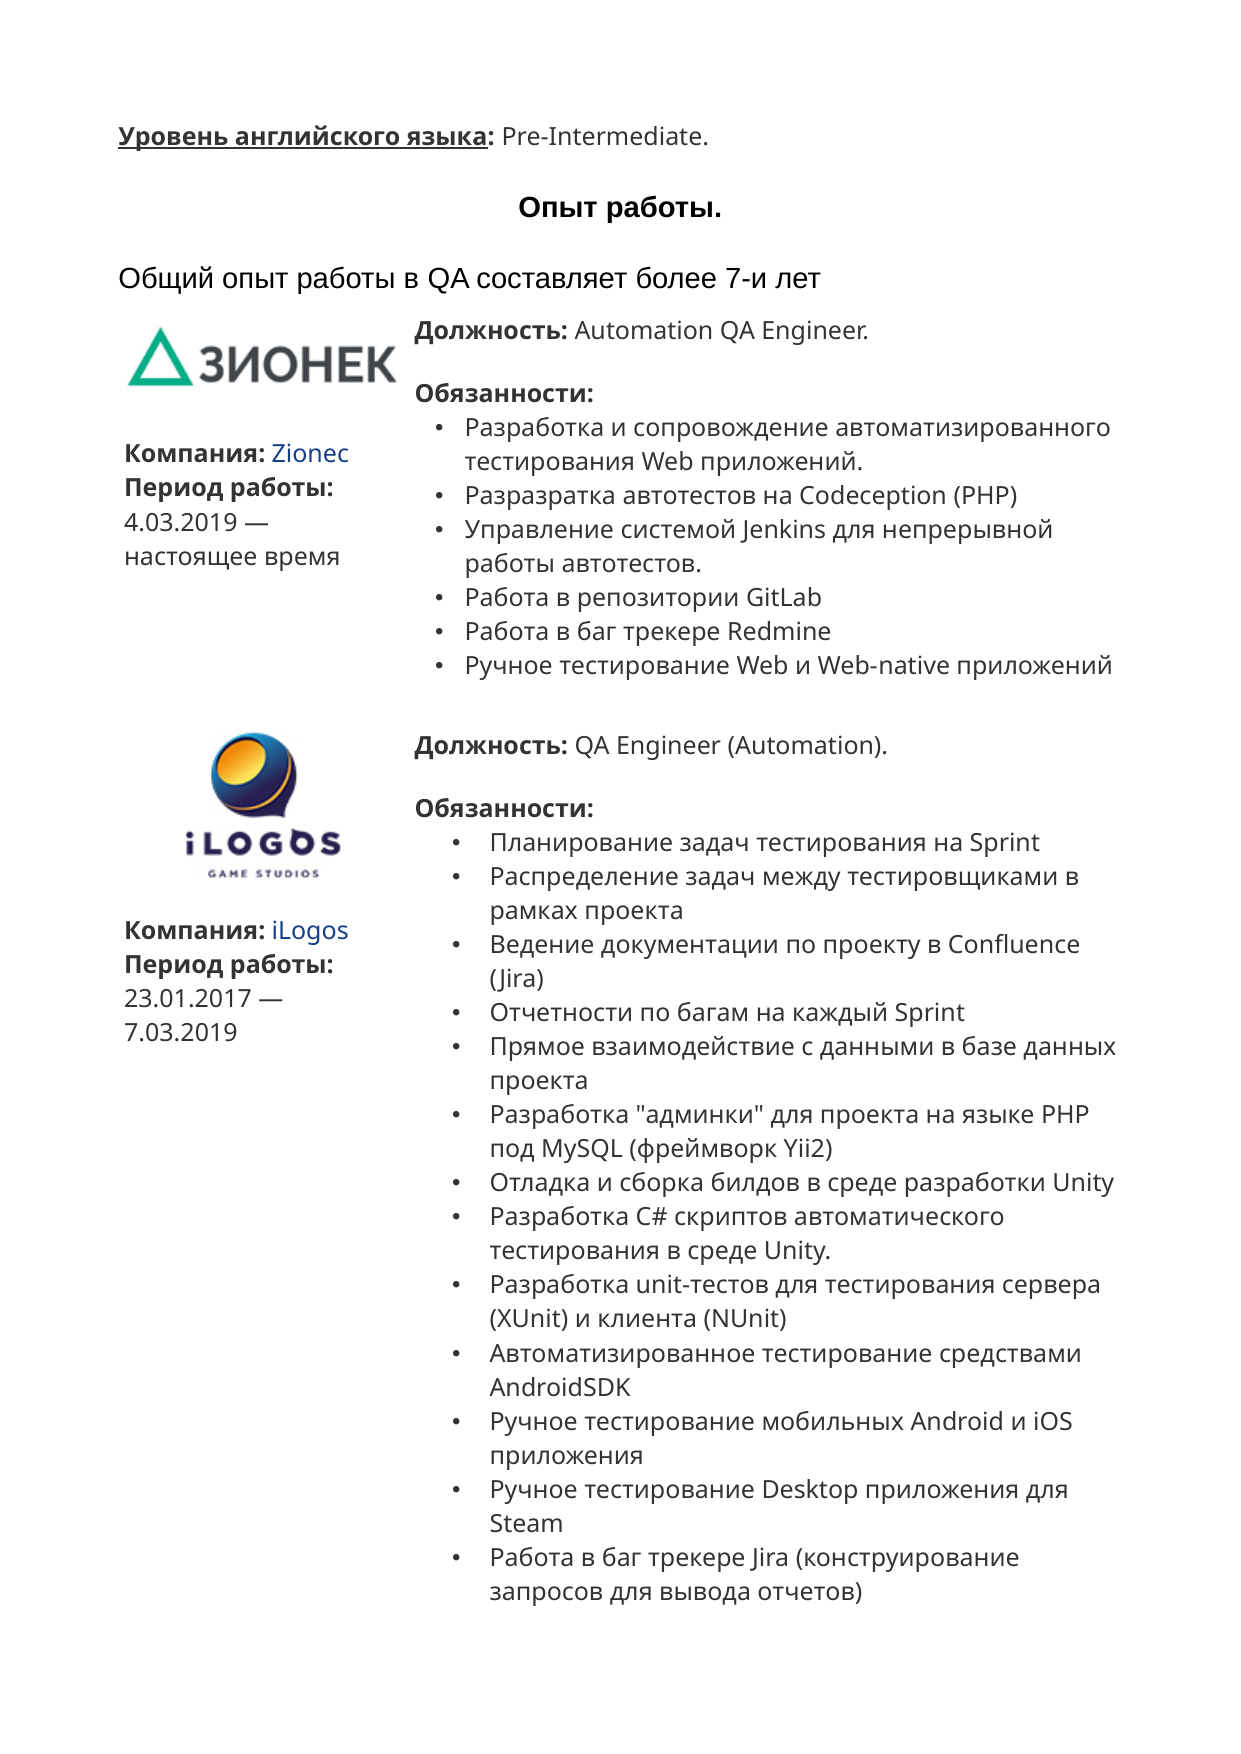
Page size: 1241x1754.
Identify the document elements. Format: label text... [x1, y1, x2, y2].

table_cell Должность: QA Engineer (Automation). Обязанности: Планирование задач тестирования на Sprint Распределение задач между тестировщиками в рамках проекта Ведение документации по проекту в Confluence (Jira) Отчетности по багам на каждый Sprint Прямое взаимодействие с данными в базе данных проекта Разработка "админки" для проекта на языке PHP под MySQL (фреймворк Yii2) Отладка и сборка билдов в среде разработки Unity Разработка C# скриптов автоматического тестирования в среде Unity. Разработка unit-тестов для тестирования сервера (XUnit) и клиента (NUnit) Автоматизированное тестирование средствами AndroidSDK Ручное тестирование мобильных Android и iOS приложения Ручное тестирование Desktop приложения для Steam Работа в баг трекере Jira (конструирование запросов для вывода отчетов) [409, 722, 1123, 1613]
table_header Компания: Zionec Период работы: 4.03.2019 — настоящее время [118, 313, 409, 722]
text Уровень английского языка: Pre-Intermediate. [118, 118, 1122, 152]
picture [123, 312, 403, 408]
subtitle Опыт работы. [118, 190, 1122, 223]
table_header [118, 307, 409, 312]
picture [185, 727, 342, 884]
table_header Должность: Automation QA Engineer. Обязанности: Разработка и сопровождение автоматизированного тестирования Web приложений. Разразратка автотестов на Codeception (PHP) Управление системой Jenkins для непрерывной работы автотестов. Работа в репозитории GitLab Работа в баг трекере Redmine Ручное тестирование Web и Web-native приложений [409, 307, 1123, 722]
table_cell Компания: iLogos Период работы: 23.01.2017 — 7.03.2019 [118, 728, 409, 1613]
table_cell [118, 722, 409, 727]
subtitle Общий опыт работы в QA составляет более 7-и лет [118, 261, 1122, 294]
